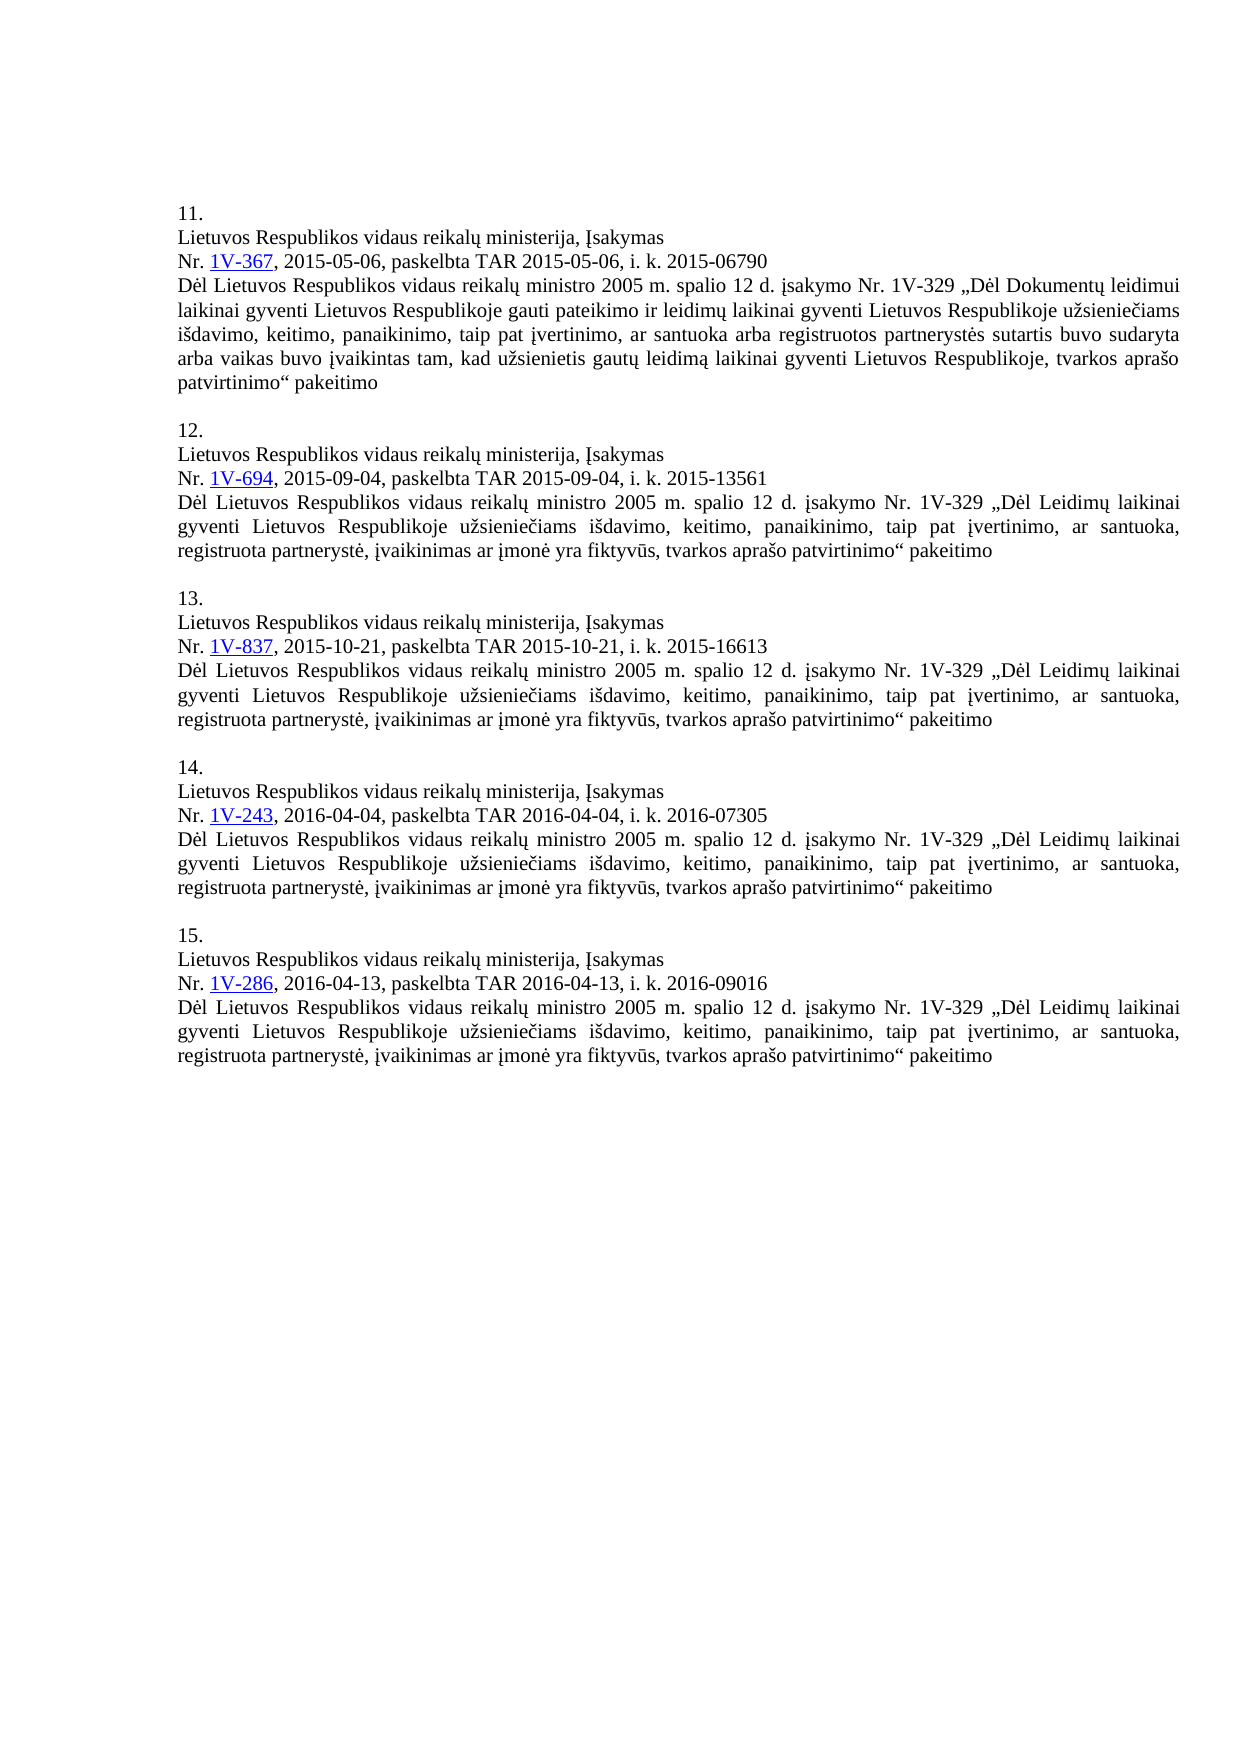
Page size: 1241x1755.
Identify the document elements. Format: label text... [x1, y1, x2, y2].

text 12. [177, 418, 1181, 442]
text 15. [177, 923, 1181, 947]
text 14. [177, 755, 1181, 779]
text Lietuvos Respublikos vidaus reikalų ministerija, Įsakymas [177, 442, 1181, 466]
text Dėl Lietuvos Respublikos vidaus reikalų ministro 2005 m. spalio 12 d. įsakymo Nr. 1V-329 „Dėl Leidimų laikinai gyventi Lietuvos Respublikoje užsieniečiams išdavimo, keitimo, panaikinimo, taip pat įvertinimo, ar santuoka, registruota partnerystė, įvaikinimas ar įmonė yra fiktyvūs, tvarkos aprašo patvirtinimo“ pakeitimo [177, 658, 1181, 731]
text Nr. 1V-286, 2016-04-13, paskelbta TAR 2016-04-13, i. k. 2016-09016 [177, 971, 1181, 995]
text Dėl Lietuvos Respublikos vidaus reikalų ministro 2005 m. spalio 12 d. įsakymo Nr. 1V-329 „Dėl Leidimų laikinai gyventi Lietuvos Respublikoje užsieniečiams išdavimo, keitimo, panaikinimo, taip pat įvertinimo, ar santuoka, registruota partnerystė, įvaikinimas ar įmonė yra fiktyvūs, tvarkos aprašo patvirtinimo“ pakeitimo [177, 995, 1181, 1067]
text Dėl Lietuvos Respublikos vidaus reikalų ministro 2005 m. spalio 12 d. įsakymo Nr. 1V-329 „Dėl Leidimų laikinai gyventi Lietuvos Respublikoje užsieniečiams išdavimo, keitimo, panaikinimo, taip pat įvertinimo, ar santuoka, registruota partnerystė, įvaikinimas ar įmonė yra fiktyvūs, tvarkos aprašo patvirtinimo“ pakeitimo [177, 490, 1181, 562]
text 13. [177, 586, 1181, 610]
text Lietuvos Respublikos vidaus reikalų ministerija, Įsakymas [177, 779, 1181, 803]
text Lietuvos Respublikos vidaus reikalų ministerija, Įsakymas [177, 947, 1181, 971]
text Nr. 1V-837, 2015-10-21, paskelbta TAR 2015-10-21, i. k. 2015-16613 [177, 634, 1181, 658]
text Nr. 1V-367, 2015-05-06, paskelbta TAR 2015-05-06, i. k. 2015-06790 [177, 249, 1181, 273]
text 11. [177, 201, 1181, 225]
text Nr. 1V-694, 2015-09-04, paskelbta TAR 2015-09-04, i. k. 2015-13561 [177, 466, 1181, 490]
text Lietuvos Respublikos vidaus reikalų ministerija, Įsakymas [177, 610, 1181, 634]
text Dėl Lietuvos Respublikos vidaus reikalų ministro 2005 m. spalio 12 d. įsakymo Nr. 1V-329 „Dėl Dokumentų leidimui laikinai gyventi Lietuvos Respublikoje gauti pateikimo ir leidimų laikinai gyventi Lietuvos Respublikoje užsieniečiams išdavimo, keitimo, panaikinimo, taip pat įvertinimo, ar santuoka arba registruotos partnerystės sutartis buvo sudaryta arba vaikas buvo įvaikintas tam, kad užsienietis gautų leidimą laikinai gyventi Lietuvos Respublikoje, tvarkos aprašo patvirtinimo“ pakeitimo [177, 273, 1181, 394]
text Lietuvos Respublikos vidaus reikalų ministerija, Įsakymas [177, 225, 1181, 249]
text Dėl Lietuvos Respublikos vidaus reikalų ministro 2005 m. spalio 12 d. įsakymo Nr. 1V-329 „Dėl Leidimų laikinai gyventi Lietuvos Respublikoje užsieniečiams išdavimo, keitimo, panaikinimo, taip pat įvertinimo, ar santuoka, registruota partnerystė, įvaikinimas ar įmonė yra fiktyvūs, tvarkos aprašo patvirtinimo“ pakeitimo [177, 827, 1181, 899]
text Nr. 1V-243, 2016-04-04, paskelbta TAR 2016-04-04, i. k. 2016-07305 [177, 803, 1181, 827]
